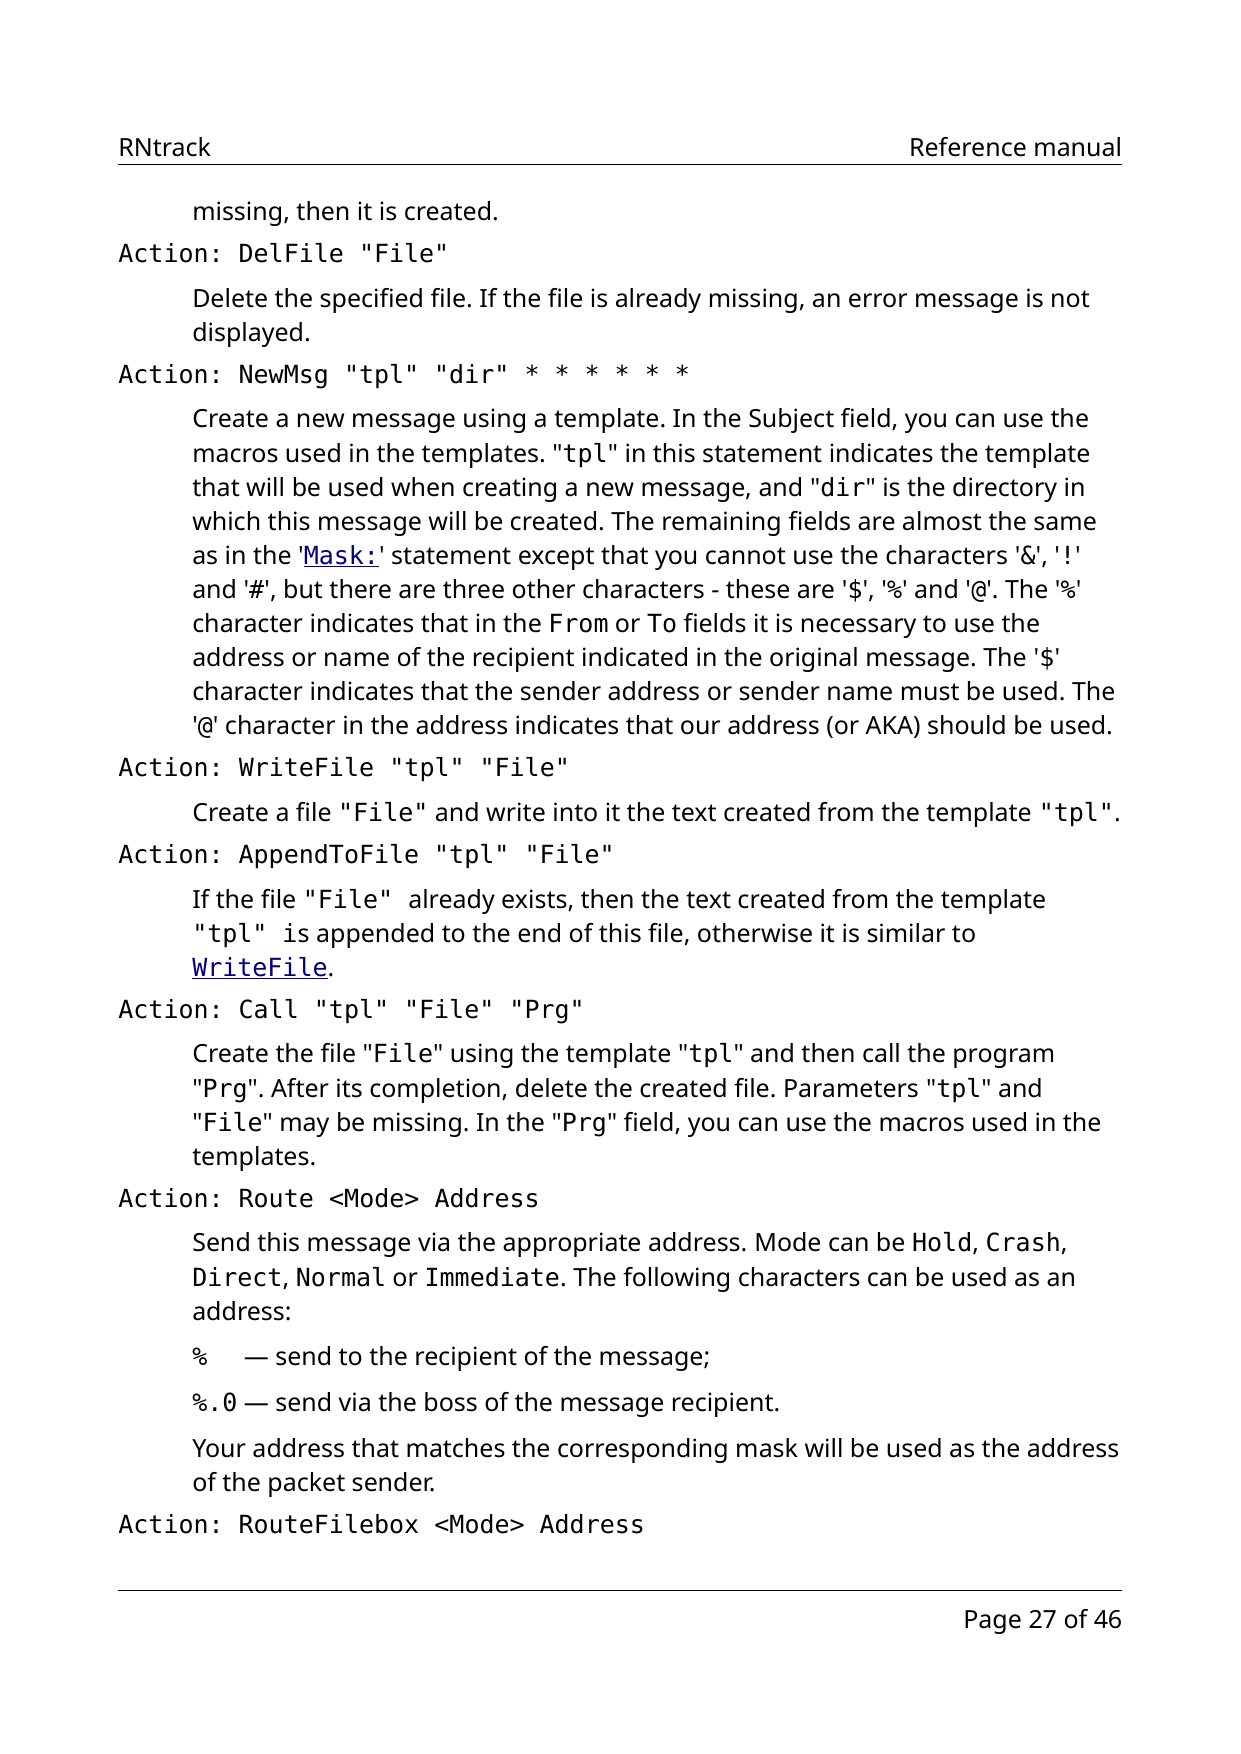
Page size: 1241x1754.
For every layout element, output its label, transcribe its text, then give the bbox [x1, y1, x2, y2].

text Delete the specified file. If the file is already missing, an error message is not displayed. [192, 280, 1122, 348]
text Your address that matches the corresponding mask will be used as the address of the packet sender. [192, 1431, 1122, 1499]
text missing, then it is created. [192, 193, 1122, 228]
text Create the file "File" using the template "tpl" and then call the program "Prg". After its completion, delete the created file. Parameters "tpl" and "File" may be missing. In the "Prg" field, you can use the macros used in the templates. [192, 1036, 1122, 1172]
text Action: AppendToFile "tpl" "File" [118, 840, 1122, 869]
text %.0 — send via the boss of the message recipient. [192, 1385, 1122, 1419]
text % — send to the recipient of the message; [192, 1339, 1122, 1373]
text Action: DelFile "File" [118, 239, 1122, 268]
text Create a file "File" and write into it the text created from the template "tpl". [192, 794, 1122, 828]
text Create a new message using a template. In the Subject field, you can use the macros used in the templates. "tpl" in this statement indicates the template that will be used when creating a new message, and "dir" is the directory in which this message will be created. The remaining fields are almost the same as in the 'Mask:' statement except that you cannot use the characters '&', '!' and '#', but there are three other characters - these are '$', '%' and '@'. The '%' character indicates that in the From or To fields it is necessary to use the address or name of the recipient indicated in the original message. The '$' character indicates that the sender address or sender name must be used. The '@' character in the address indicates that our address (or AKA) should be used. [192, 401, 1122, 742]
text Action: RouteFilebox <Mode> Address [118, 1511, 1122, 1540]
text Action: WriteFile "tpl" "File" [118, 753, 1122, 783]
text Action: Route <Mode> Address [118, 1184, 1122, 1213]
text Action: NewMsg "tpl" "dir" * * * * * * [118, 360, 1122, 389]
text Send this message via the appropriate address. Mode can be Hold, Crash, Direct, Normal or Immediate. The following characters can be used as an address: [192, 1225, 1122, 1327]
text Action: Call "tpl" "File" "Prg" [118, 995, 1122, 1024]
text If the file "File" already exists, then the text created from the template "tpl" is appended to the end of this file, otherwise it is similar to WriteFile. [192, 881, 1122, 983]
